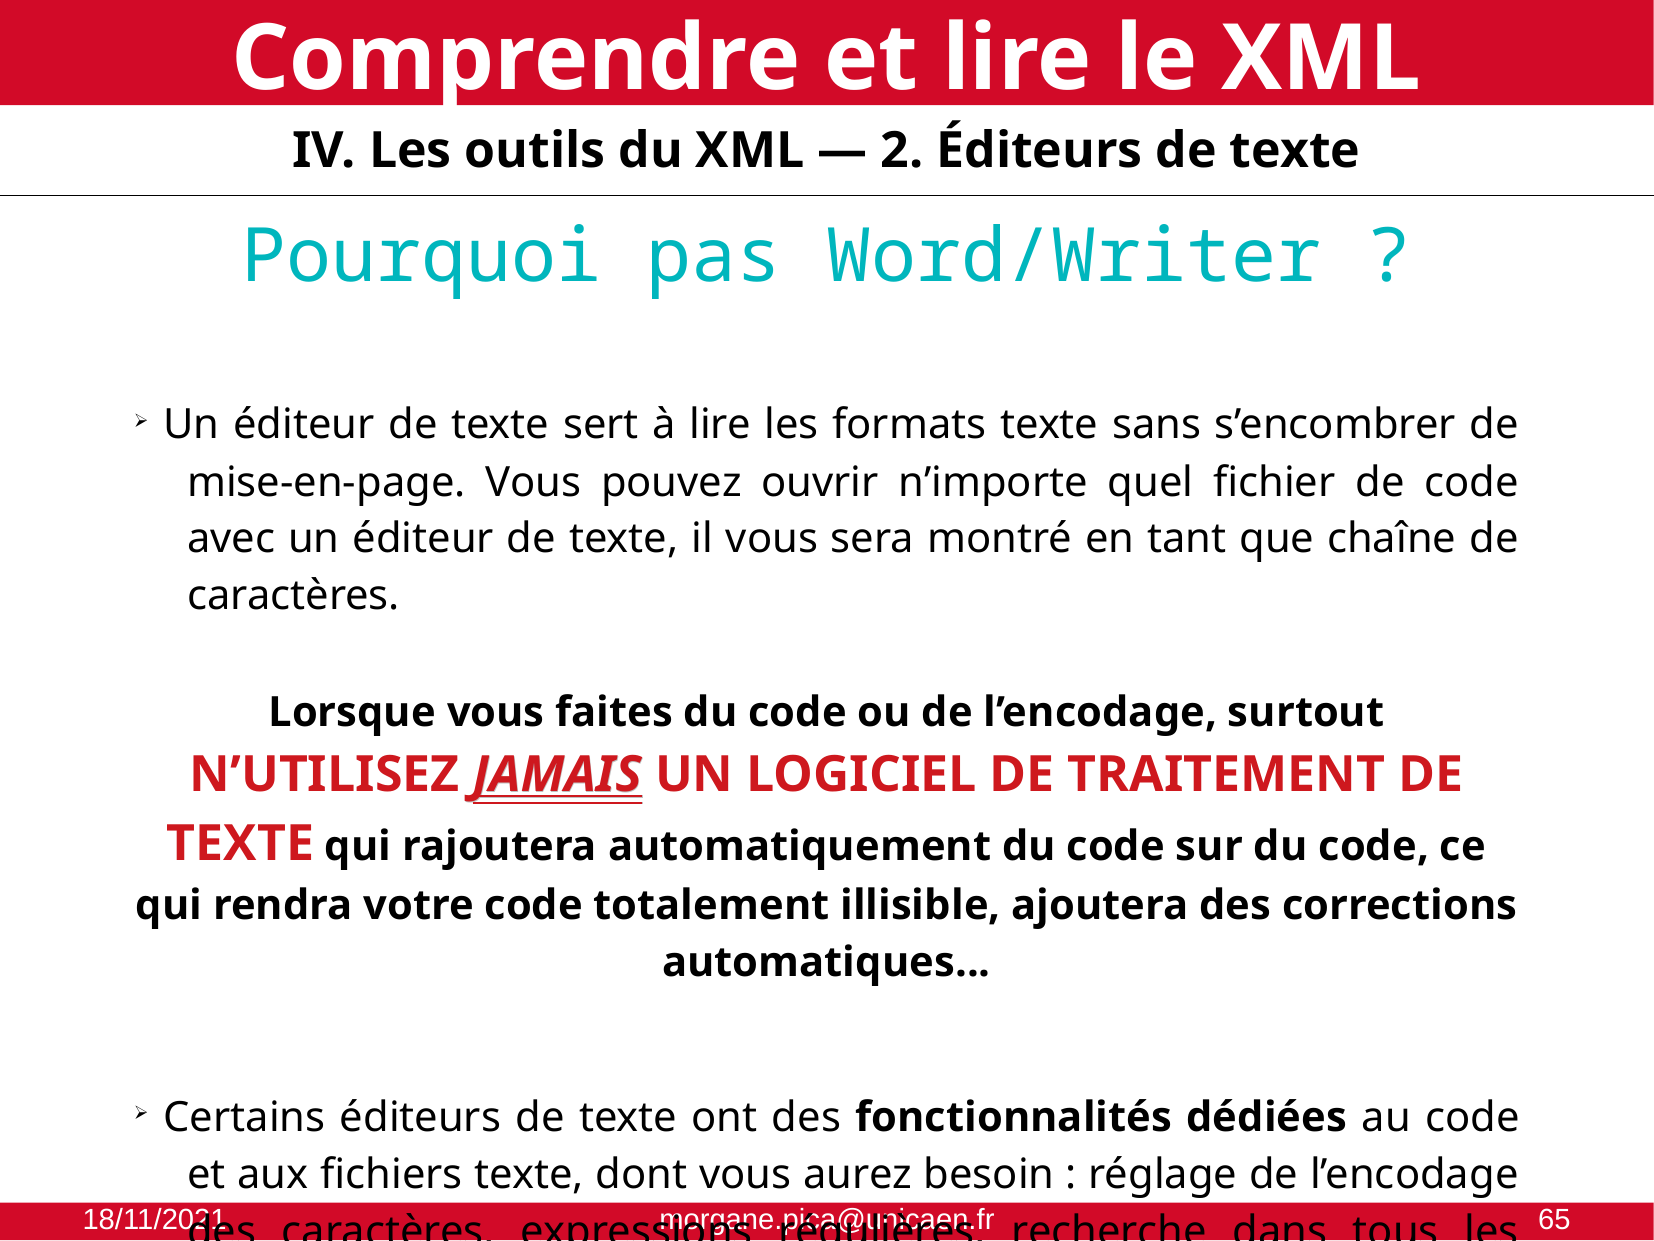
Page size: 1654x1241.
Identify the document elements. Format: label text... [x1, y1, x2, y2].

title Comprendre et lire le XML [0, 0, 1654, 106]
title IV. Les outils du XML — 2. Éditeurs de texte [0, 106, 1654, 191]
text_box Pourquoi pas Word/Writer ? [161, 196, 1493, 284]
text_box Un éditeur de texte sert à lire les formats texte sans s’encombrer de mise-en-page. Vous pouvez ouvrir n’importe quel fichier de code avec un éditeur de texte, il vous sera montré en tant que chaîne de caractères. Lorsque vous faites du code ou de l’encodage, surtout n’utilisez jamais un logiciel de traitement de texte qui rajoutera automatiquement du code sur du code, ce qui rendra votre code totalement illisible, ajoutera des corrections automatiques... Certains éditeurs de texte ont des fonctionnalités dédiées au code et aux fichiers texte, dont vous aurez besoin : réglage de l’encodage des caractères, expressions régulières, recherche dans tous les fichiers d’un dossier / tous les fichiers ouverts, aide visuelle à la lecture des éléments d’encodage / de code... [119, 386, 1535, 1176]
